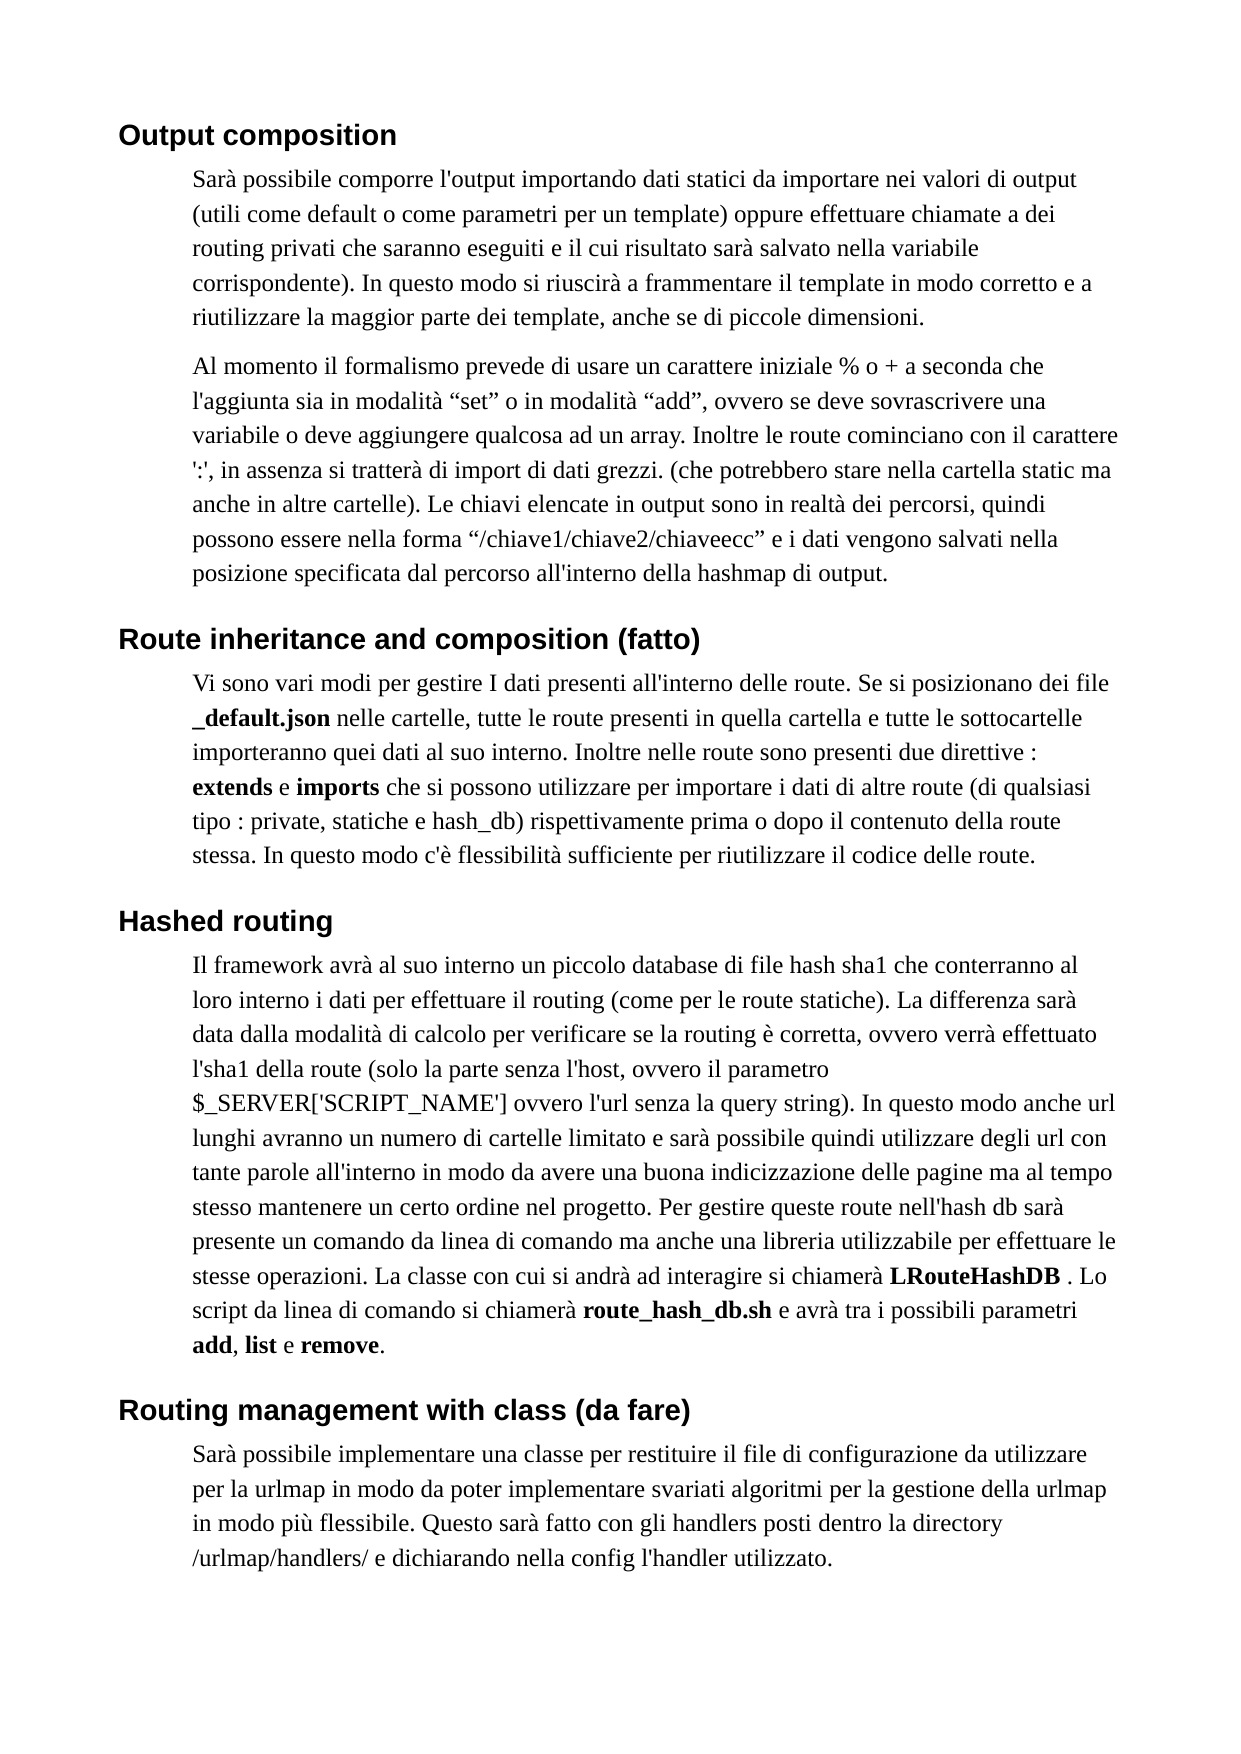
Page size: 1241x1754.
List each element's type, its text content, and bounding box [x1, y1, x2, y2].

text Il framework avrà al suo interno un piccolo database di file hash sha1 che conterranno al loro interno i dati per effettuare il routing (come per le route statiche). La differenza sarà data dalla modalità di calcolo per verificare se la routing è corretta, ovvero verrà effettuato l'sha1 della route (solo la parte senza l'host, ovvero il parametro $_SERVER['SCRIPT_NAME'] ovvero l'url senza la query string). In questo modo anche url lunghi avranno un numero di cartelle limitato e sarà possibile quindi utilizzare degli url con tante parole all'interno in modo da avere una buona indicizzazione delle pagine ma al tempo stesso mantenere un certo ordine nel progetto. Per gestire queste route nell'hash db sarà presente un comando da linea di comando ma anche una libreria utilizzabile per effettuare le stesse operazioni. La classe con cui si andrà ad interagire si chiamerà LRouteHashDB . Lo script da linea di comando si chiamerà route_hash_db.sh e avrà tra i possibili parametri add, list e remove. [192, 950, 1122, 1358]
subtitle Hashed routing [118, 904, 1122, 938]
text Vi sono vari modi per gestire I dati presenti all'interno delle route. Se si posizionano dei file _default.json nelle cartelle, tutte le route presenti in quella cartella e tutte le sottocartelle importeranno quei dati al suo interno. Inoltre nelle route sono presenti due direttive : extends e imports che si possono utilizzare per importare i dati di altre route (di qualsiasi tipo : private, statiche e hash_db) rispettivamente prima o dopo il contenuto della route stessa. In questo modo c'è flessibilità sufficiente per riutilizzare il codice delle route. [192, 668, 1122, 869]
subtitle Output composition [118, 118, 1122, 152]
text Sarà possibile comporre l'output importando dati statici da importare nei valori di output (utili come default o come parametri per un template) oppure effettuare chiamate a dei routing privati che saranno eseguiti e il cui risultato sarà salvato nella variabile corrispondente). In questo modo si riuscirà a frammentare il template in modo corretto e a riutilizzare la maggior parte dei template, anche se di piccole dimensioni. [192, 164, 1122, 331]
subtitle Route inheritance and composition (fatto) [118, 622, 1122, 656]
text Sarà possibile implementare una classe per restituire il file di configurazione da utilizzare per la urlmap in modo da poter implementare svariati algoritmi per la gestione della urlmap in modo più flessibile. Questo sarà fatto con gli handlers posti dentro la directory /urlmap/handlers/ e dichiarando nella config l'handler utilizzato. [192, 1439, 1122, 1572]
subtitle Routing management with class (da fare) [118, 1393, 1122, 1427]
text Al momento il formalismo prevede di usare un carattere iniziale % o + a seconda che l'aggiunta sia in modalità “set” o in modalità “add”, ovvero se deve sovrascrivere una variabile o deve aggiungere qualcosa ad un array. Inoltre le route cominciano con il carattere ':', in assenza si tratterà di import di dati grezzi. (che potrebbero stare nella cartella static ma anche in altre cartelle). Le chiavi elencate in output sono in realtà dei percorsi, quindi possono essere nella forma “/chiave1/chiave2/chiaveecc” e i dati vengono salvati nella posizione specificata dal percorso all'interno della hashmap di output. [192, 351, 1122, 587]
